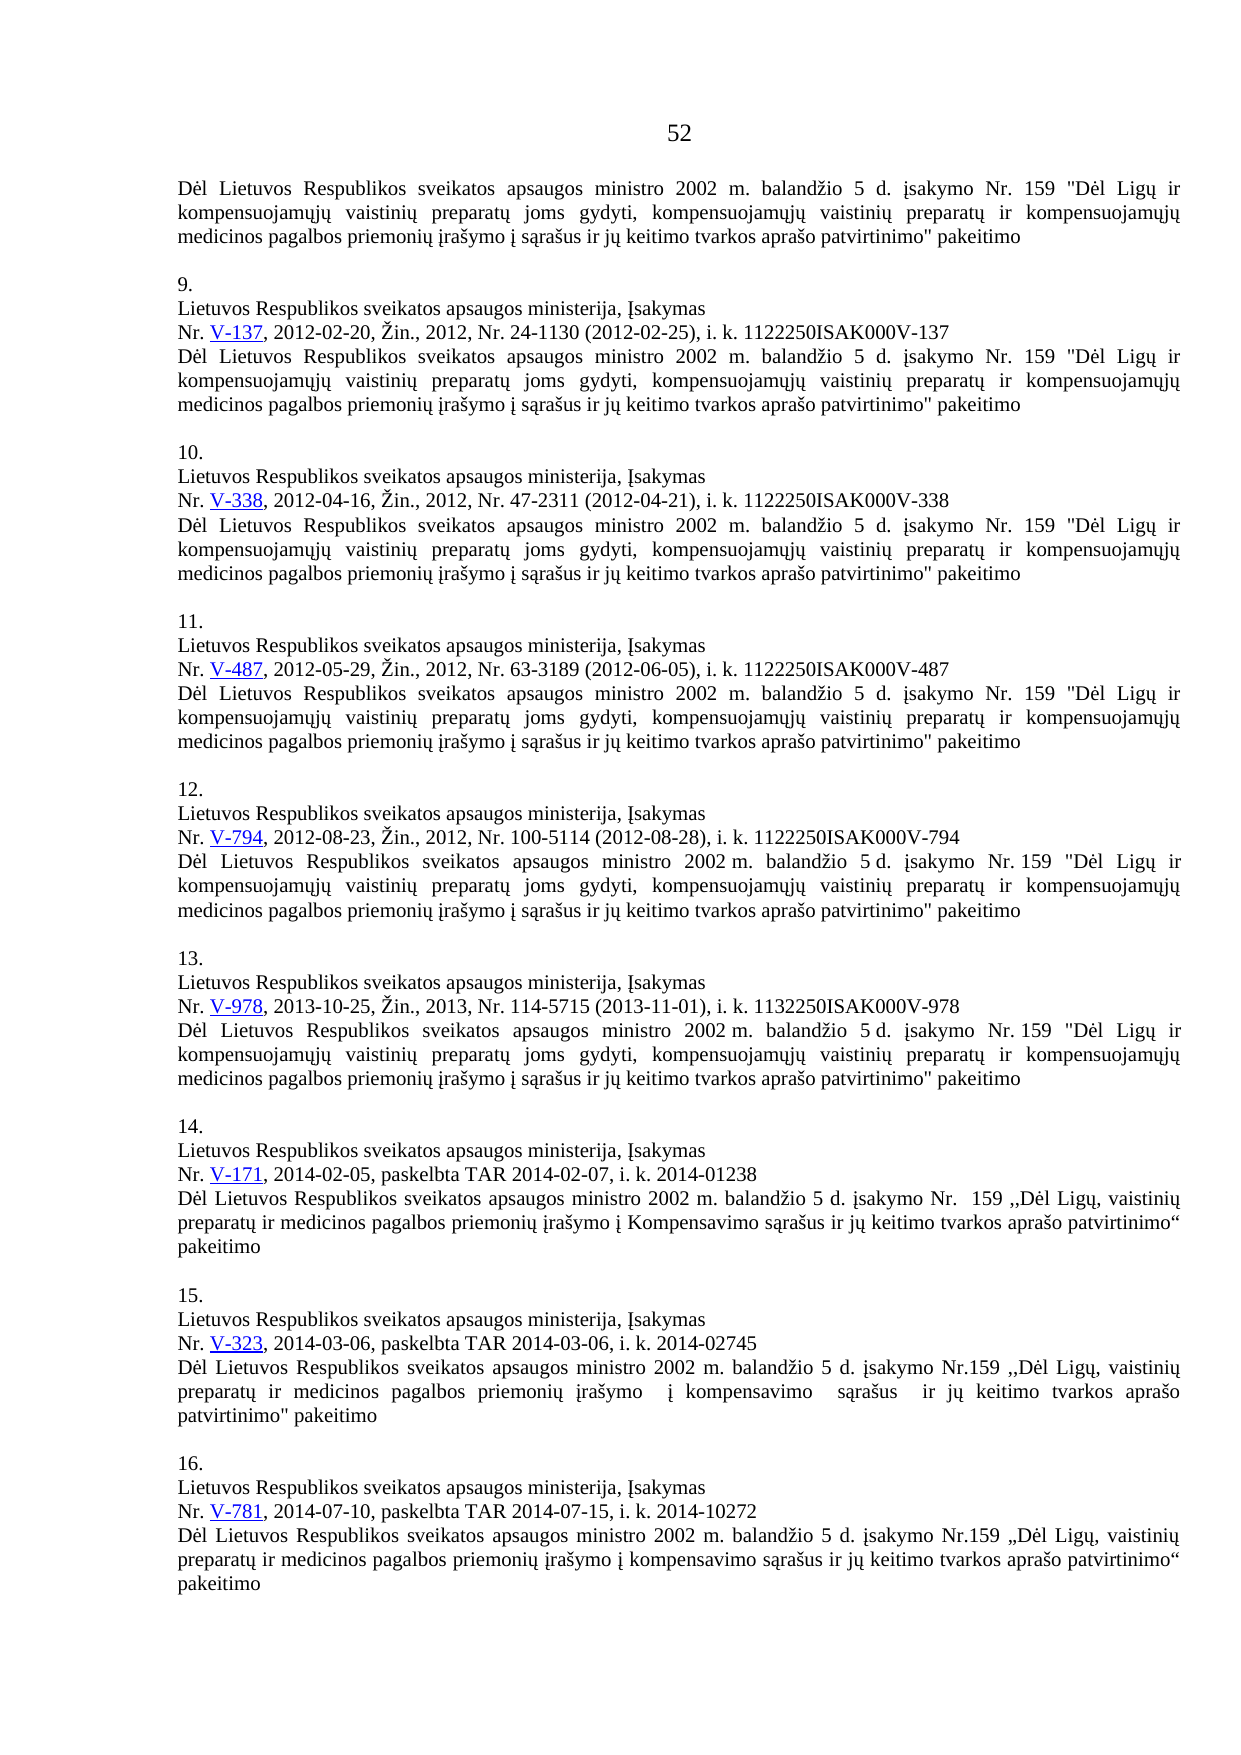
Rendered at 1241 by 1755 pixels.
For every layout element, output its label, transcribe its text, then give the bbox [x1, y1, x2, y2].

text 11. [177, 609, 1181, 633]
text 15. [177, 1282, 1181, 1307]
text 12. [177, 777, 1181, 801]
text Nr. V-338, 2012-04-16, Žin., 2012, Nr. 47-2311 (2012-04-21), i. k. 1122250ISAK000V-338 [177, 488, 1181, 512]
text 16. [177, 1451, 1181, 1475]
text Lietuvos Respublikos sveikatos apsaugos ministerija, Įsakymas [177, 801, 1181, 825]
text Dėl Lietuvos Respublikos sveikatos apsaugos ministro 2002 m. balandžio 5 d. įsakymo Nr.159 ,,Dėl Ligų, vaistinių preparatų ir medicinos pagalbos priemonių įrašymo į kompensavimo sąrašus ir jų keitimo tvarkos aprašo patvirtinimo" pakeitimo [177, 1355, 1181, 1427]
text 14. [177, 1114, 1181, 1138]
text Nr. V-794, 2012-08-23, Žin., 2012, Nr. 100-5114 (2012-08-28), i. k. 1122250ISAK000V-794 [177, 825, 1181, 849]
text Lietuvos Respublikos sveikatos apsaugos ministerija, Įsakymas [177, 633, 1181, 657]
text Nr. V-781, 2014-07-10, paskelbta TAR 2014-07-15, i. k. 2014-10272 [177, 1499, 1181, 1523]
text Dėl Lietuvos Respublikos sveikatos apsaugos ministro 2002 m. balandžio 5 d. įsakymo Nr. 159 "Dėl Ligų ir kompensuojamųjų vaistinių preparatų joms gydyti, kompensuojamųjų vaistinių preparatų ir kompensuojamųjų medicinos pagalbos priemonių įrašymo į sąrašus ir jų keitimo tvarkos aprašo patvirtinimo" pakeitimo [177, 344, 1181, 416]
text Nr. V-487, 2012-05-29, Žin., 2012, Nr. 63-3189 (2012-06-05), i. k. 1122250ISAK000V-487 [177, 657, 1181, 681]
text Lietuvos Respublikos sveikatos apsaugos ministerija, Įsakymas [177, 970, 1181, 994]
text Nr. V-323, 2014-03-06, paskelbta TAR 2014-03-06, i. k. 2014-02745 [177, 1331, 1181, 1355]
text Nr. V-171, 2014-02-05, paskelbta TAR 2014-02-07, i. k. 2014-01238 [177, 1162, 1181, 1186]
text Dėl Lietuvos Respublikos sveikatos apsaugos ministro 2002 m. balandžio 5 d. įsakymo Nr.159 „Dėl Ligų, vaistinių preparatų ir medicinos pagalbos priemonių įrašymo į kompensavimo sąrašus ir jų keitimo tvarkos aprašo patvirtinimo“ pakeitimo [177, 1523, 1181, 1595]
text Lietuvos Respublikos sveikatos apsaugos ministerija, Įsakymas [177, 1307, 1181, 1331]
text 10. [177, 440, 1181, 464]
text Lietuvos Respublikos sveikatos apsaugos ministerija, Įsakymas [177, 1138, 1181, 1162]
text Nr. V-137, 2012-02-20, Žin., 2012, Nr. 24-1130 (2012-02-25), i. k. 1122250ISAK000V-137 [177, 320, 1181, 344]
text 9. [177, 272, 1181, 296]
text Dėl Lietuvos Respublikos sveikatos apsaugos ministro 2002 m. balandžio 5 d. įsakymo Nr. 159 ,,Dėl Ligų, vaistinių preparatų ir medicinos pagalbos priemonių įrašymo į Kompensavimo sąrašus ir jų keitimo tvarkos aprašo patvirtinimo“ pakeitimo [177, 1186, 1181, 1258]
text Dėl Lietuvos Respublikos sveikatos apsaugos ministro 2002 m. balandžio 5 d. įsakymo Nr. 159 "Dėl Ligų ir kompensuojamųjų vaistinių preparatų joms gydyti, kompensuojamųjų vaistinių preparatų ir kompensuojamųjų medicinos pagalbos priemonių įrašymo į sąrašus ir jų keitimo tvarkos aprašo patvirtinimo" pakeitimo [177, 512, 1181, 585]
text Dėl Lietuvos Respublikos sveikatos apsaugos ministro 2002 m. balandžio 5 d. įsakymo Nr. 159 "Dėl Ligų ir kompensuojamųjų vaistinių preparatų joms gydyti, kompensuojamųjų vaistinių preparatų ir kompensuojamųjų medicinos pagalbos priemonių įrašymo į sąrašus ir jų keitimo tvarkos aprašo patvirtinimo" pakeitimo [177, 176, 1181, 248]
text Lietuvos Respublikos sveikatos apsaugos ministerija, Įsakymas [177, 464, 1181, 488]
text Dėl Lietuvos Respublikos sveikatos apsaugos ministro 2002 m. balandžio 5 d. įsakymo Nr. 159 "Dėl Ligų ir kompensuojamųjų vaistinių preparatų joms gydyti, kompensuojamųjų vaistinių preparatų ir kompensuojamųjų medicinos pagalbos priemonių įrašymo į sąrašus ir jų keitimo tvarkos aprašo patvirtinimo" pakeitimo [177, 849, 1181, 922]
text 13. [177, 946, 1181, 970]
text Dėl Lietuvos Respublikos sveikatos apsaugos ministro 2002 m. balandžio 5 d. įsakymo Nr. 159 "Dėl Ligų ir kompensuojamųjų vaistinių preparatų joms gydyti, kompensuojamųjų vaistinių preparatų ir kompensuojamųjų medicinos pagalbos priemonių įrašymo į sąrašus ir jų keitimo tvarkos aprašo patvirtinimo" pakeitimo [177, 681, 1181, 753]
text Nr. V-978, 2013-10-25, Žin., 2013, Nr. 114-5715 (2013-11-01), i. k. 1132250ISAK000V-978 [177, 994, 1181, 1018]
text Lietuvos Respublikos sveikatos apsaugos ministerija, Įsakymas [177, 296, 1181, 320]
text Lietuvos Respublikos sveikatos apsaugos ministerija, Įsakymas [177, 1475, 1181, 1499]
text Dėl Lietuvos Respublikos sveikatos apsaugos ministro 2002 m. balandžio 5 d. įsakymo Nr. 159 "Dėl Ligų ir kompensuojamųjų vaistinių preparatų joms gydyti, kompensuojamųjų vaistinių preparatų ir kompensuojamųjų medicinos pagalbos priemonių įrašymo į sąrašus ir jų keitimo tvarkos aprašo patvirtinimo" pakeitimo [177, 1018, 1181, 1090]
